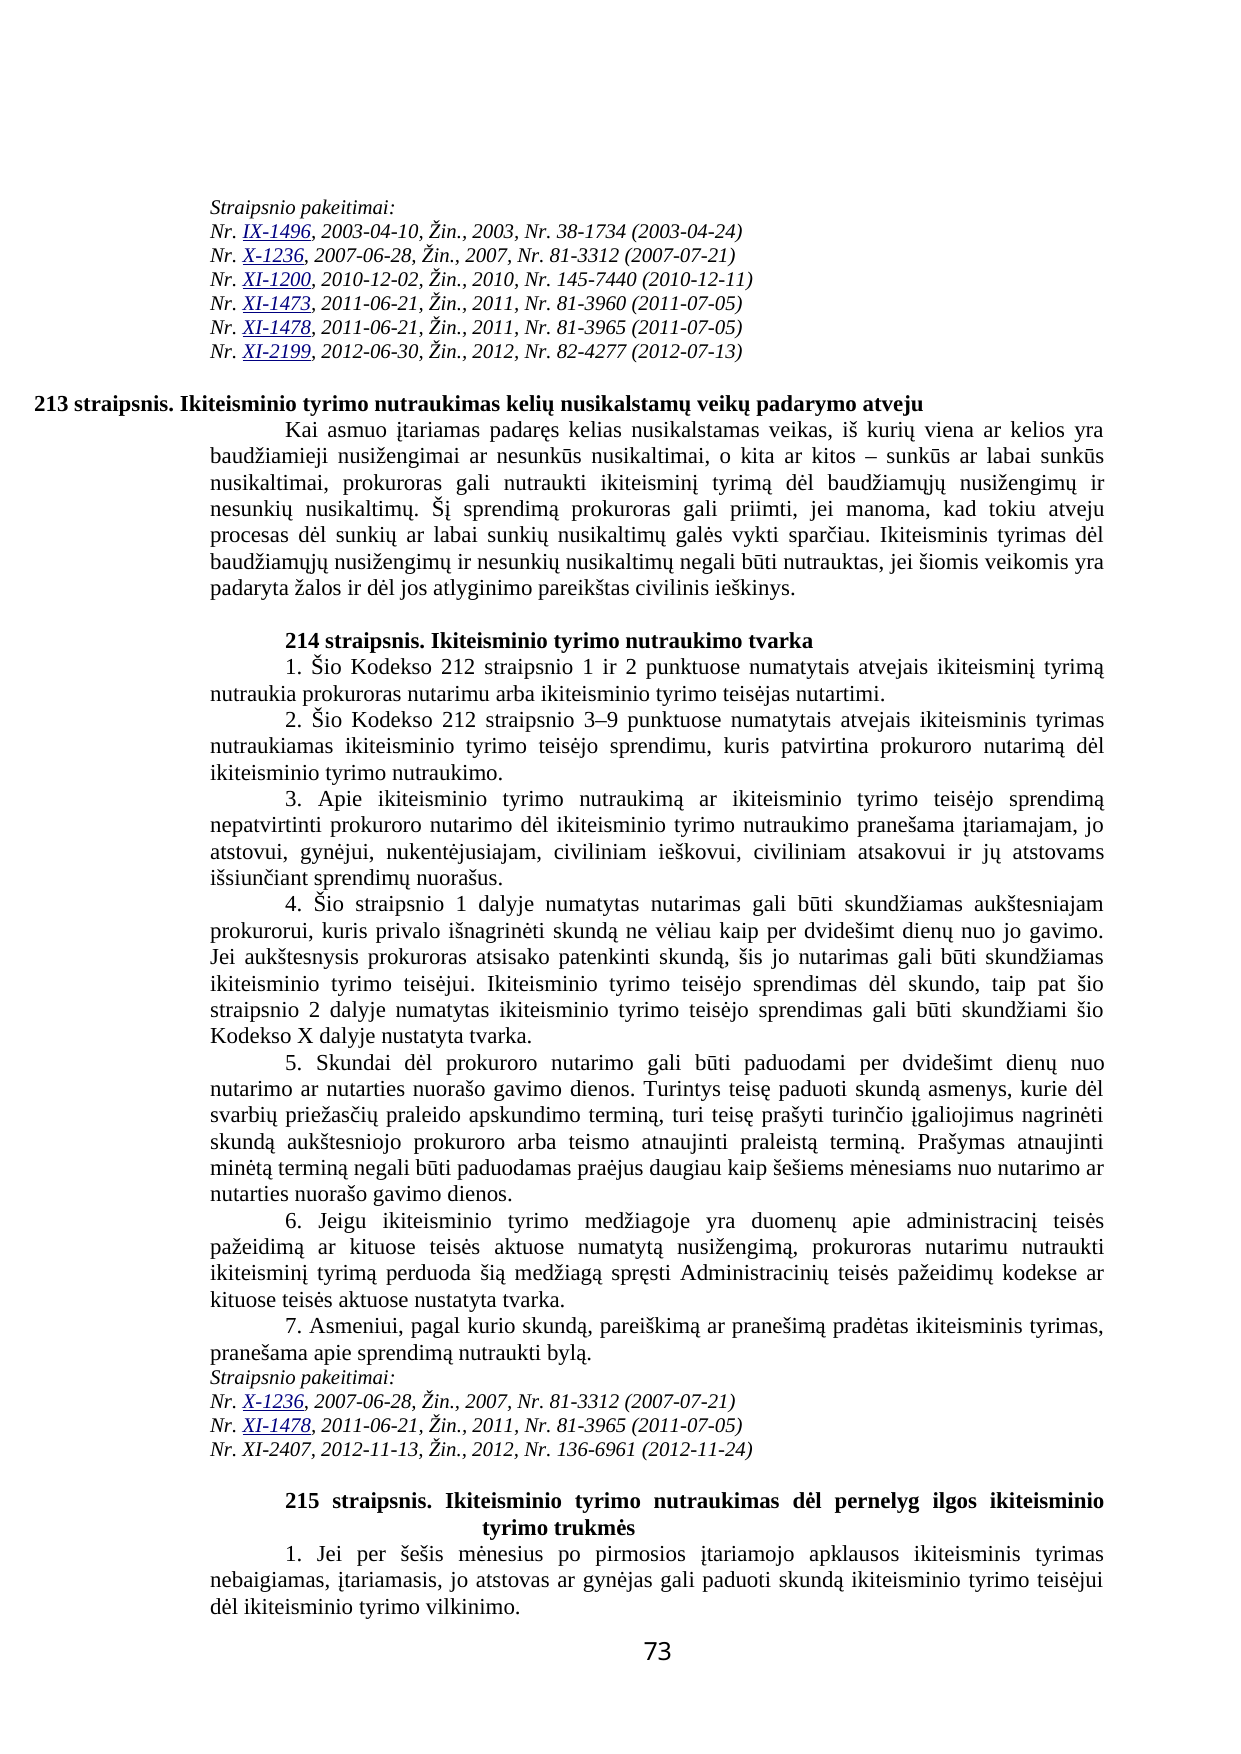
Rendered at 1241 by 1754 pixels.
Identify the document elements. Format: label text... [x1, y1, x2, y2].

text 1. Jei per šešis mėnesius po pirmosios įtariamojo apklausos ikiteisminis tyrimas nebaigiamas, įtariamasis, jo atstovas ar gynėjas gali paduoti skundą ikiteisminio tyrimo teisėjui dėl ikiteisminio tyrimo vilkinimo. [210, 1540, 1106, 1619]
text 4. Šio straipsnio 1 dalyje numatytas nutarimas gali būti skundžiamas aukštesniajam prokurorui, kuris privalo išnagrinėti skundą ne vėliau kaip per dvidešimt dienų nuo jo gavimo. Jei aukštesnysis prokuroras atsisako patenkinti skundą, šis jo nutarimas gali būti skundžiamas ikiteisminio tyrimo teisėjui. Ikiteisminio tyrimo teisėjo sprendimas dėl skundo, taip pat šio straipsnio 2 dalyje numatytas ikiteisminio tyrimo teisėjo sprendimas gali būti skundžiami šio Kodekso X dalyje nustatyta tvarka. [210, 891, 1106, 1049]
text Kai asmuo įtariamas padaręs kelias nusikalstamas veikas, iš kurių viena ar kelios yra baudžiamieji nusižengimai ar nesunkūs nusikaltimai, o kita ar kitos – sunkūs ar labai sunkūs nusikaltimai, prokuroras gali nutraukti ikiteisminį tyrimą dėl baudžiamųjų nusižengimų ir nesunkių nusikaltimų. Šį sprendimą prokuroras gali priimti, jei manoma, kad tokiu atveju procesas dėl sunkių ar labai sunkių nusikaltimų galės vykti sparčiau. Ikiteisminis tyrimas dėl baudžiamųjų nusižengimų ir nesunkių nusikaltimų negali būti nutrauktas, jei šiomis veikomis yra padaryta žalos ir dėl jos atlyginimo pareikštas civilinis ieškinys. [210, 416, 1106, 601]
text 5. Skundai dėl prokuroro nutarimo gali būti paduodami per dvidešimt dienų nuo nutarimo ar nutarties nuorašo gavimo dienos. Turintys teisę paduoti skundą asmenys, kurie dėl svarbių priežasčių praleido apskundimo terminą, turi teisę prašyti turinčio įgaliojimus nagrinėti skundą aukštesniojo prokuroro arba teismo atnaujinti praleistą terminą. Prašymas atnaujinti minėtą terminą negali būti paduodamas praėjus daugiau kaip šešiems mėnesiams nuo nutarimo ar nutarties nuorašo gavimo dienos. [210, 1049, 1106, 1207]
text Nr. XI-1200, 2010-12-02, Žin., 2010, Nr. 145-7440 (2010-12-11) [210, 267, 1106, 291]
text 214 straipsnis. Ikiteisminio tyrimo nutraukimo tvarka [210, 627, 1106, 653]
text 2. Šio Kodekso 212 straipsnio 3–9 punktuose numatytais atvejais ikiteisminis tyrimas nutraukiamas ikiteisminio tyrimo teisėjo sprendimu, kuris patvirtina prokuroro nutarimą dėl ikiteisminio tyrimo nutraukimo. [210, 706, 1106, 785]
text 3. Apie ikiteisminio tyrimo nutraukimą ar ikiteisminio tyrimo teisėjo sprendimą nepatvirtinti prokuroro nutarimo dėl ikiteisminio tyrimo nutraukimo pranešama įtariamajam, jo atstovui, gynėjui, nukentėjusiajam, civiliniam ieškovui, civiliniam atsakovui ir jų atstovams išsiunčiant sprendimų nuorašus. [210, 785, 1106, 891]
text Nr. X-1236, 2007-06-28, Žin., 2007, Nr. 81-3312 (2007-07-21) [210, 243, 1106, 267]
text 213 straipsnis. Ikiteisminio tyrimo nutraukimas kelių nusikalstamų veikų padarymo atveju [34, 390, 1106, 416]
text Nr. IX-1496, 2003-04-10, Žin., 2003, Nr. 38-1734 (2003-04-24) [210, 219, 1106, 243]
text Straipsnio pakeitimai: [210, 1365, 1106, 1389]
text 215 straipsnis. Ikiteisminio tyrimo nutraukimas dėl pernelyg ilgos ikiteisminio tyrimo trukmės [285, 1487, 1106, 1540]
text Nr. XI-2407, 2012-11-13, Žin., 2012, Nr. 136-6961 (2012-11-24) [210, 1437, 1106, 1461]
text Straipsnio pakeitimai: [210, 195, 1106, 219]
text Nr. X-1236, 2007-06-28, Žin., 2007, Nr. 81-3312 (2007-07-21) [210, 1389, 1106, 1413]
text 7. Asmeniui, pagal kurio skundą, pareiškimą ar pranešimą pradėtas ikiteisminis tyrimas, pranešama apie sprendimą nutraukti bylą. [210, 1312, 1106, 1365]
text Nr. XI-2199, 2012-06-30, Žin., 2012, Nr. 82-4277 (2012-07-13) [210, 339, 1106, 363]
text Nr. XI-1478, 2011-06-21, Žin., 2011, Nr. 81-3965 (2011-07-05) [210, 315, 1106, 339]
text 1. Šio Kodekso 212 straipsnio 1 ir 2 punktuose numatytais atvejais ikiteisminį tyrimą nutraukia prokuroras nutarimu arba ikiteisminio tyrimo teisėjas nutartimi. [210, 653, 1106, 706]
text 6. Jeigu ikiteisminio tyrimo medžiagoje yra duomenų apie administracinį teisės pažeidimą ar kituose teisės aktuose numatytą nusižengimą, prokuroras nutarimu nutraukti ikiteisminį tyrimą perduoda šią medžiagą spręsti Administracinių teisės pažeidimų kodekse ar kituose teisės aktuose nustatyta tvarka. [210, 1207, 1106, 1312]
text Nr. XI-1478, 2011-06-21, Žin., 2011, Nr. 81-3965 (2011-07-05) [210, 1413, 1106, 1437]
text Nr. XI-1473, 2011-06-21, Žin., 2011, Nr. 81-3960 (2011-07-05) [210, 291, 1106, 315]
